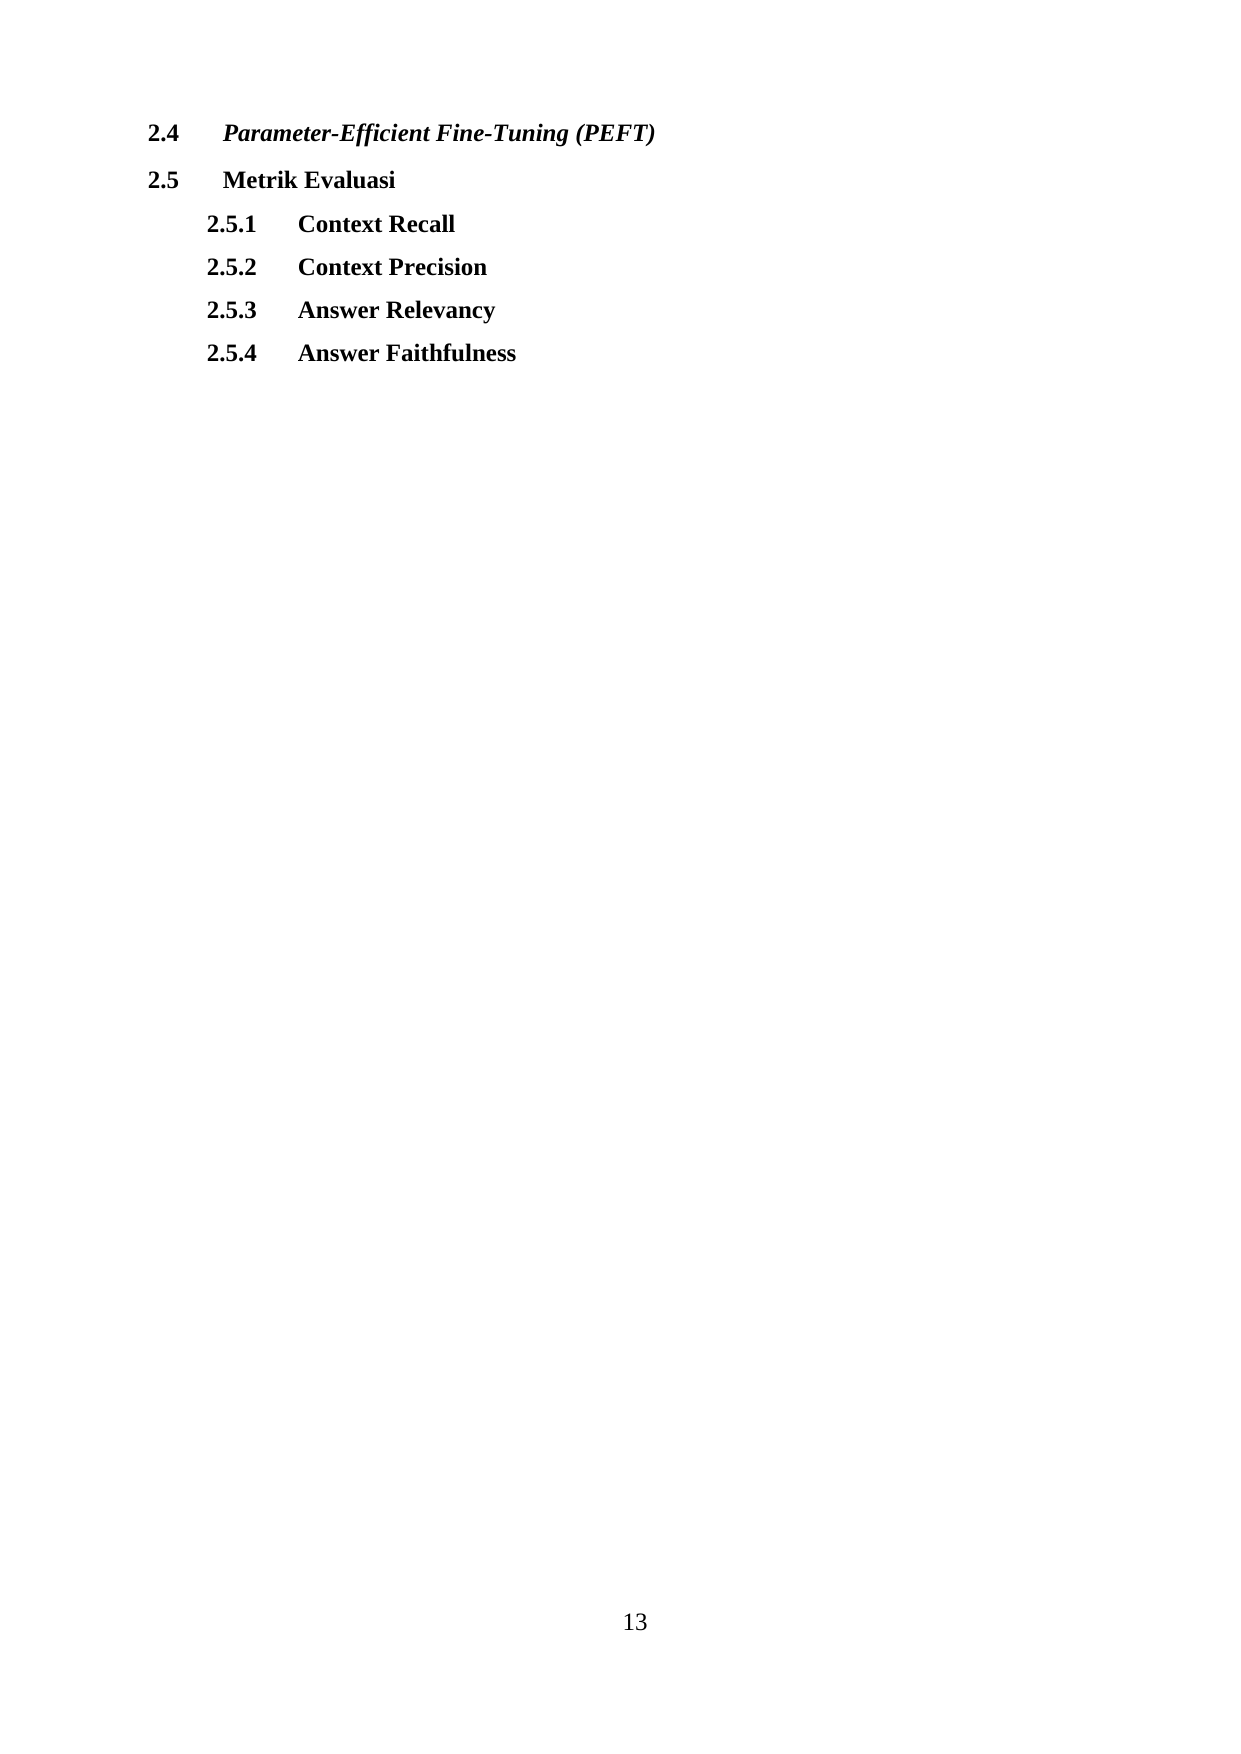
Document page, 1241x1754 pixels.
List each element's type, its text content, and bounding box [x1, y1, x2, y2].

subtitle Metrik Evaluasi [148, 166, 1122, 194]
subtitle Answer Faithfulness [207, 338, 1122, 367]
subtitle Parameter-Efficient Fine-Tuning (PEFT) [148, 118, 1122, 147]
subtitle Answer Relevancy [207, 295, 1122, 324]
subtitle Context Recall [207, 209, 1122, 237]
subtitle Context Precision [207, 252, 1122, 281]
